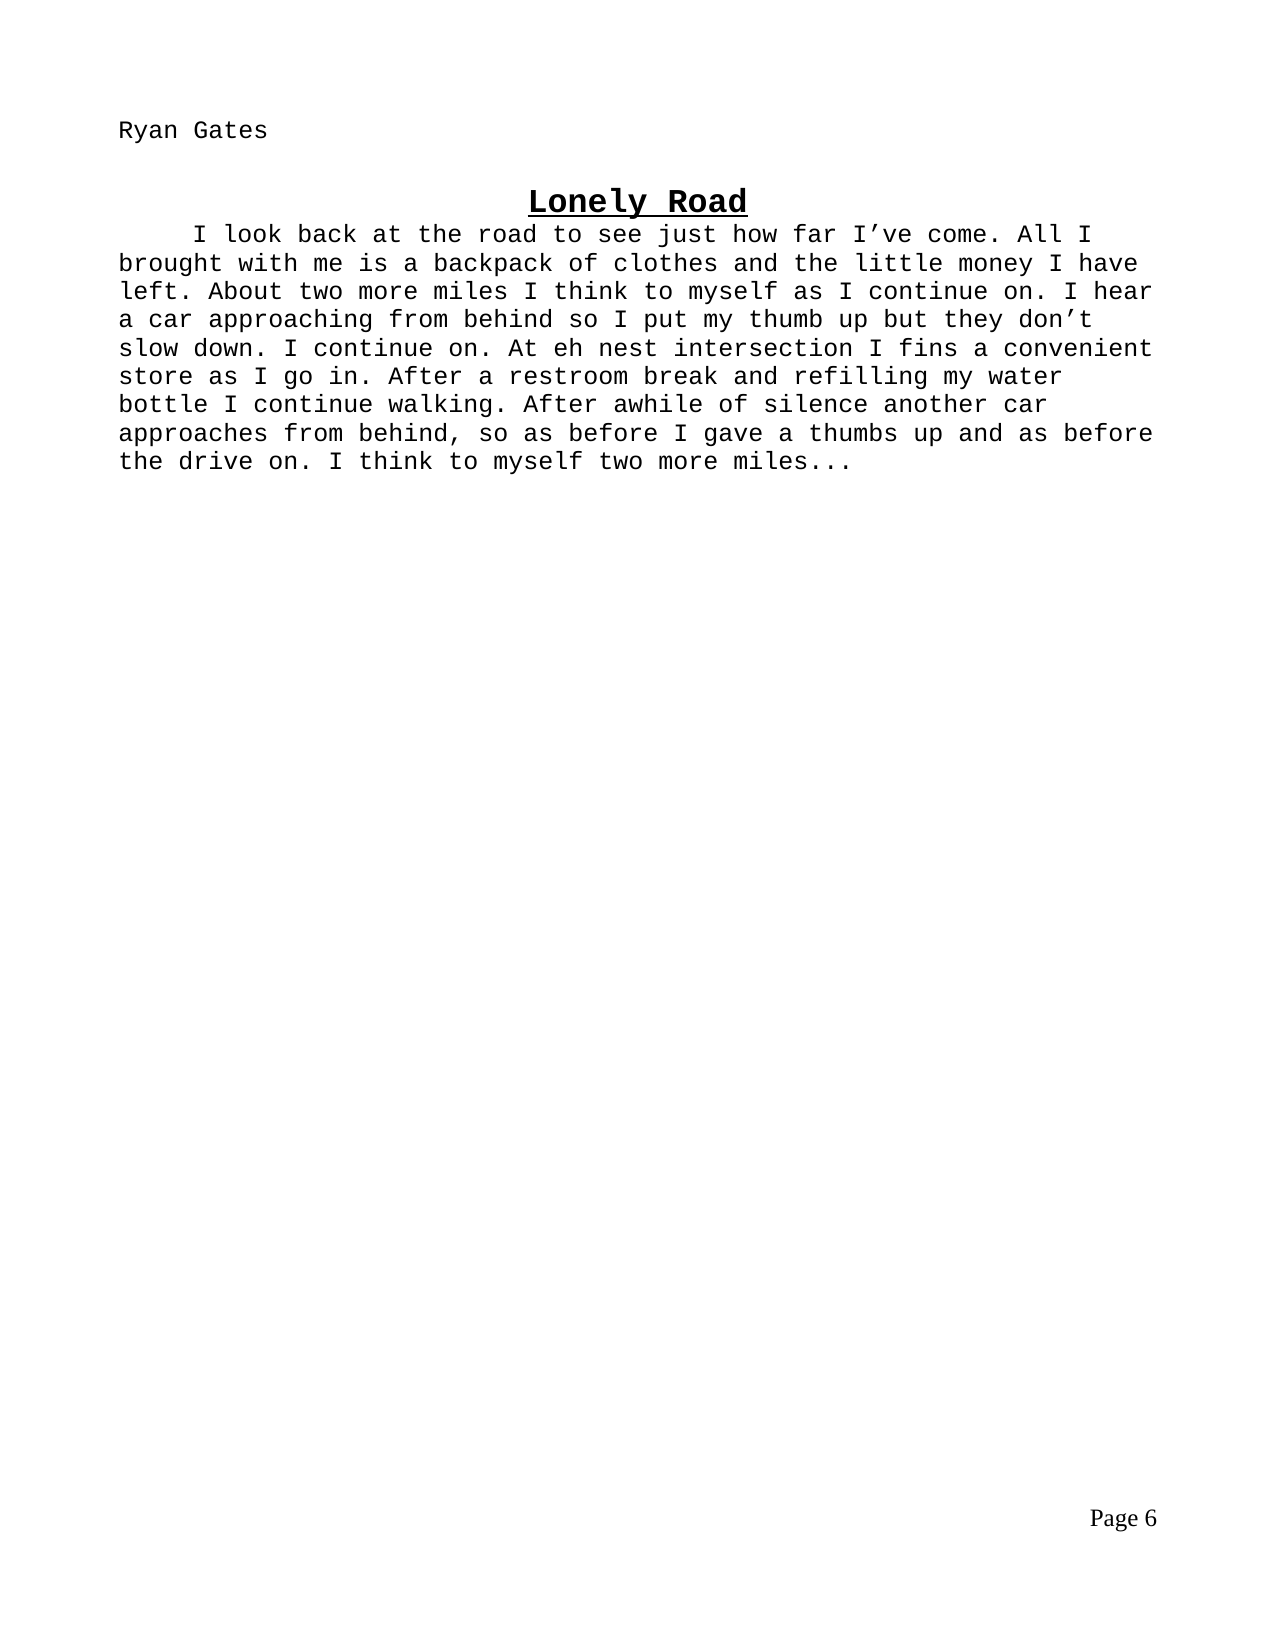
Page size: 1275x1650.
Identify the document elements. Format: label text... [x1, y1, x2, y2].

text I look back at the road to see just how far I’ve come. All I brought with me is a backpack of clothes and the little money I have left. About two more miles I think to myself as I continue on. I hear a car approaching from behind so I put my thumb up but they don’t slow down. I continue on. At eh nest intersection I fins a convenient store as I go in. After a restroom break and refilling my water bottle I continue walking. After awhile of silence another car approaches from behind, so as before I gave a thumbs up and as before the drive on. I think to myself two more miles... [118, 222, 1157, 477]
text Lonely Road [118, 184, 1157, 222]
text Ryan Gates [118, 118, 1157, 146]
